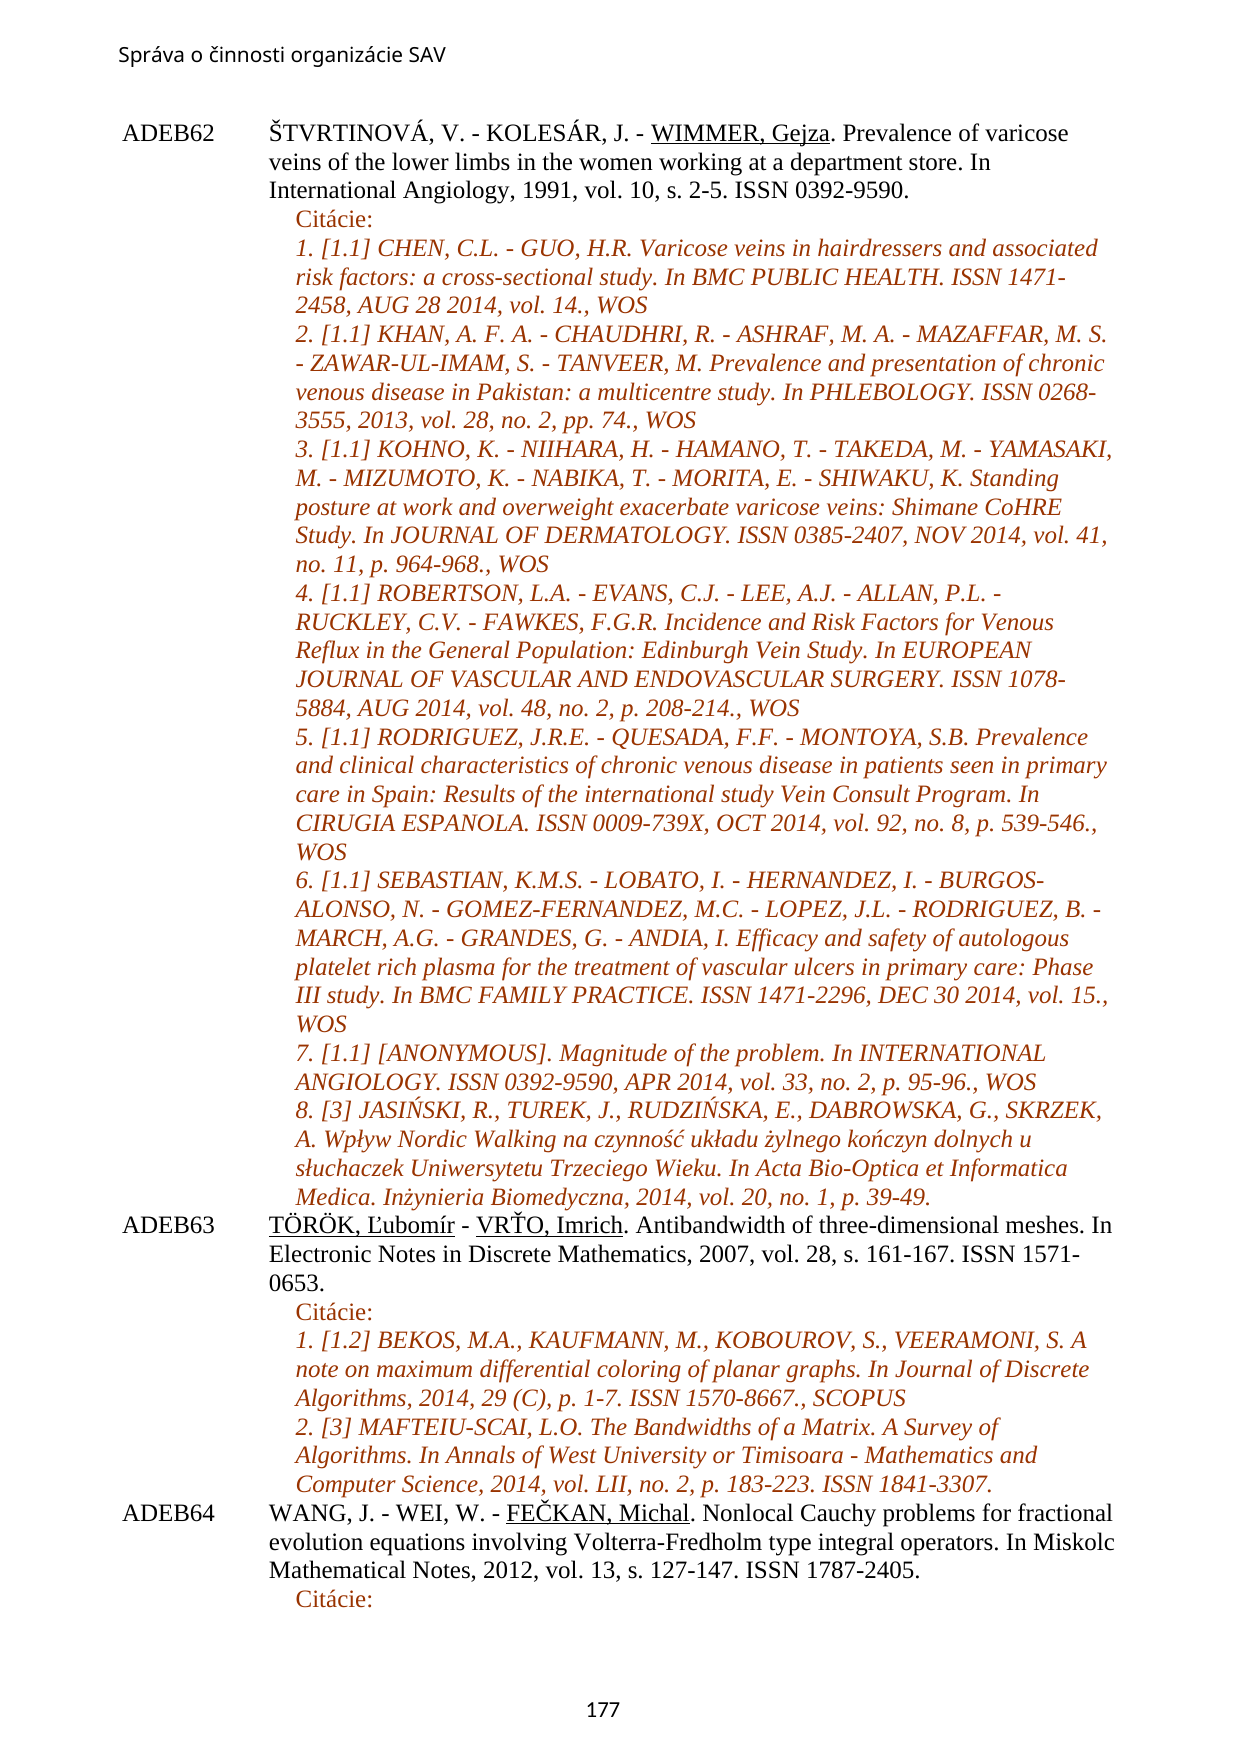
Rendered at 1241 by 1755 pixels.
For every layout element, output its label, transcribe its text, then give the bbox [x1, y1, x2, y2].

text Citácie: [295, 1297, 1122, 1326]
table_header ADEB62 [122, 118, 269, 204]
text 6. [1.1] SEBASTIAN, K.M.S. - LOBATO, I. - HERNANDEZ, I. - BURGOS-ALONSO, N. - GOMEZ-FERNANDEZ, M.C. - LOPEZ, J.L. - RODRIGUEZ, B. - MARCH, A.G. - GRANDES, G. - ANDIA, I. Efficacy and safety of autologous platelet rich plasma for the treatment of vascular ulcers in primary care: Phase III study. In BMC FAMILY PRACTICE. ISSN 1471-2296, DEC 30 2014, vol. 15., WOS [295, 866, 1122, 1038]
text 2. [1.1] KHAN, A. F. A. - CHAUDHRI, R. - ASHRAF, M. A. - MAZAFFAR, M. S. - ZAWAR-UL-IMAM, S. - TANVEER, M. Prevalence and presentation of chronic venous disease in Pakistan: a multicentre study. In PHLEBOLOGY. ISSN 0268-3555, 2013, vol. 28, no. 2, pp. 74., WOS [295, 319, 1122, 434]
table_header ŠTVRTINOVÁ, V. - KOLESÁR, J. - WIMMER, Gejza. Prevalence of varicose veins of the lower limbs in the women working at a department store. In International Angiology, 1991, vol. 10, s. 2-5. ISSN 0392-9590. [269, 118, 1122, 204]
text 8. [3] JASIŃSKI, R., TUREK, J., RUDZIŃSKA, E., DABROWSKA, G., SKRZEK, A. Wpływ Nordic Walking na czynność układu żylnego kończyn dolnych u słuchaczek Uniwersytetu Trzeciego Wieku. In Acta Bio-Optica et Informatica Medica. Inżynieria Biomedyczna, 2014, vol. 20, no. 1, p. 39-49. [295, 1096, 1122, 1211]
text 1. [1.1] CHEN, C.L. - GUO, H.R. Varicose veins in hairdressers and associated risk factors: a cross-sectional study. In BMC PUBLIC HEALTH. ISSN 1471-2458, AUG 28 2014, vol. 14., WOS [295, 233, 1122, 319]
text 1. [1.2] BEKOS, M.A., KAUFMANN, M., KOBOUROV, S., VEERAMONI, S. A note on maximum differential coloring of planar graphs. In Journal of Discrete Algorithms, 2014, 29 (C), p. 1-7. ISSN 1570-8667., SCOPUS [295, 1326, 1122, 1412]
text 3. [1.1] KOHNO, K. - NIIHARA, H. - HAMANO, T. - TAKEDA, M. - YAMASAKI, M. - MIZUMOTO, K. - NABIKA, T. - MORITA, E. - SHIWAKU, K. Standing posture at work and overweight exacerbate varicose veins: Shimane CoHRE Study. In JOURNAL OF DERMATOLOGY. ISSN 0385-2407, NOV 2014, vol. 41, no. 11, p. 964-968., WOS [295, 434, 1122, 578]
text 5. [1.1] RODRIGUEZ, J.R.E. - QUESADA, F.F. - MONTOYA, S.B. Prevalence and clinical characteristics of chronic venous disease in patients seen in primary care in Spain: Results of the international study Vein Consult Program. In CIRUGIA ESPANOLA. ISSN 0009-739X, OCT 2014, vol. 92, no. 8, p. 539-546., WOS [295, 722, 1122, 866]
table_header TÖRÖK, Ľubomír - VRŤO, Imrich. Antibandwidth of three-dimensional meshes. In Electronic Notes in Discrete Mathematics, 2007, vol. 28, s. 161-167. ISSN 1571-0653. [269, 1211, 1122, 1297]
table_header ADEB64 [122, 1498, 269, 1584]
table_header ADEB63 [122, 1211, 269, 1297]
table_header WANG, J. - WEI, W. - FEČKAN, Michal. Nonlocal Cauchy problems for fractional evolution equations involving Volterra-Fredholm type integral operators. In Miskolc Mathematical Notes, 2012, vol. 13, s. 127-147. ISSN 1787-2405. [269, 1498, 1122, 1584]
text 2. [3] MAFTEIU-SCAI, L.O. The Bandwidths of a Matrix. A Survey of Algorithms. In Annals of West University or Timisoara - Mathematics and Computer Science, 2014, vol. LII, no. 2, p. 183-223. ISSN 1841-3307. [295, 1412, 1122, 1498]
text Citácie: [295, 1584, 1122, 1613]
text Citácie: [295, 204, 1122, 233]
text 7. [1.1] [ANONYMOUS]. Magnitude of the problem. In INTERNATIONAL ANGIOLOGY. ISSN 0392-9590, APR 2014, vol. 33, no. 2, p. 95-96., WOS [295, 1038, 1122, 1096]
text 4. [1.1] ROBERTSON, L.A. - EVANS, C.J. - LEE, A.J. - ALLAN, P.L. - RUCKLEY, C.V. - FAWKES, F.G.R. Incidence and Risk Factors for Venous Reflux in the General Population: Edinburgh Vein Study. In EUROPEAN JOURNAL OF VASCULAR AND ENDOVASCULAR SURGERY. ISSN 1078-5884, AUG 2014, vol. 48, no. 2, p. 208-214., WOS [295, 578, 1122, 722]
